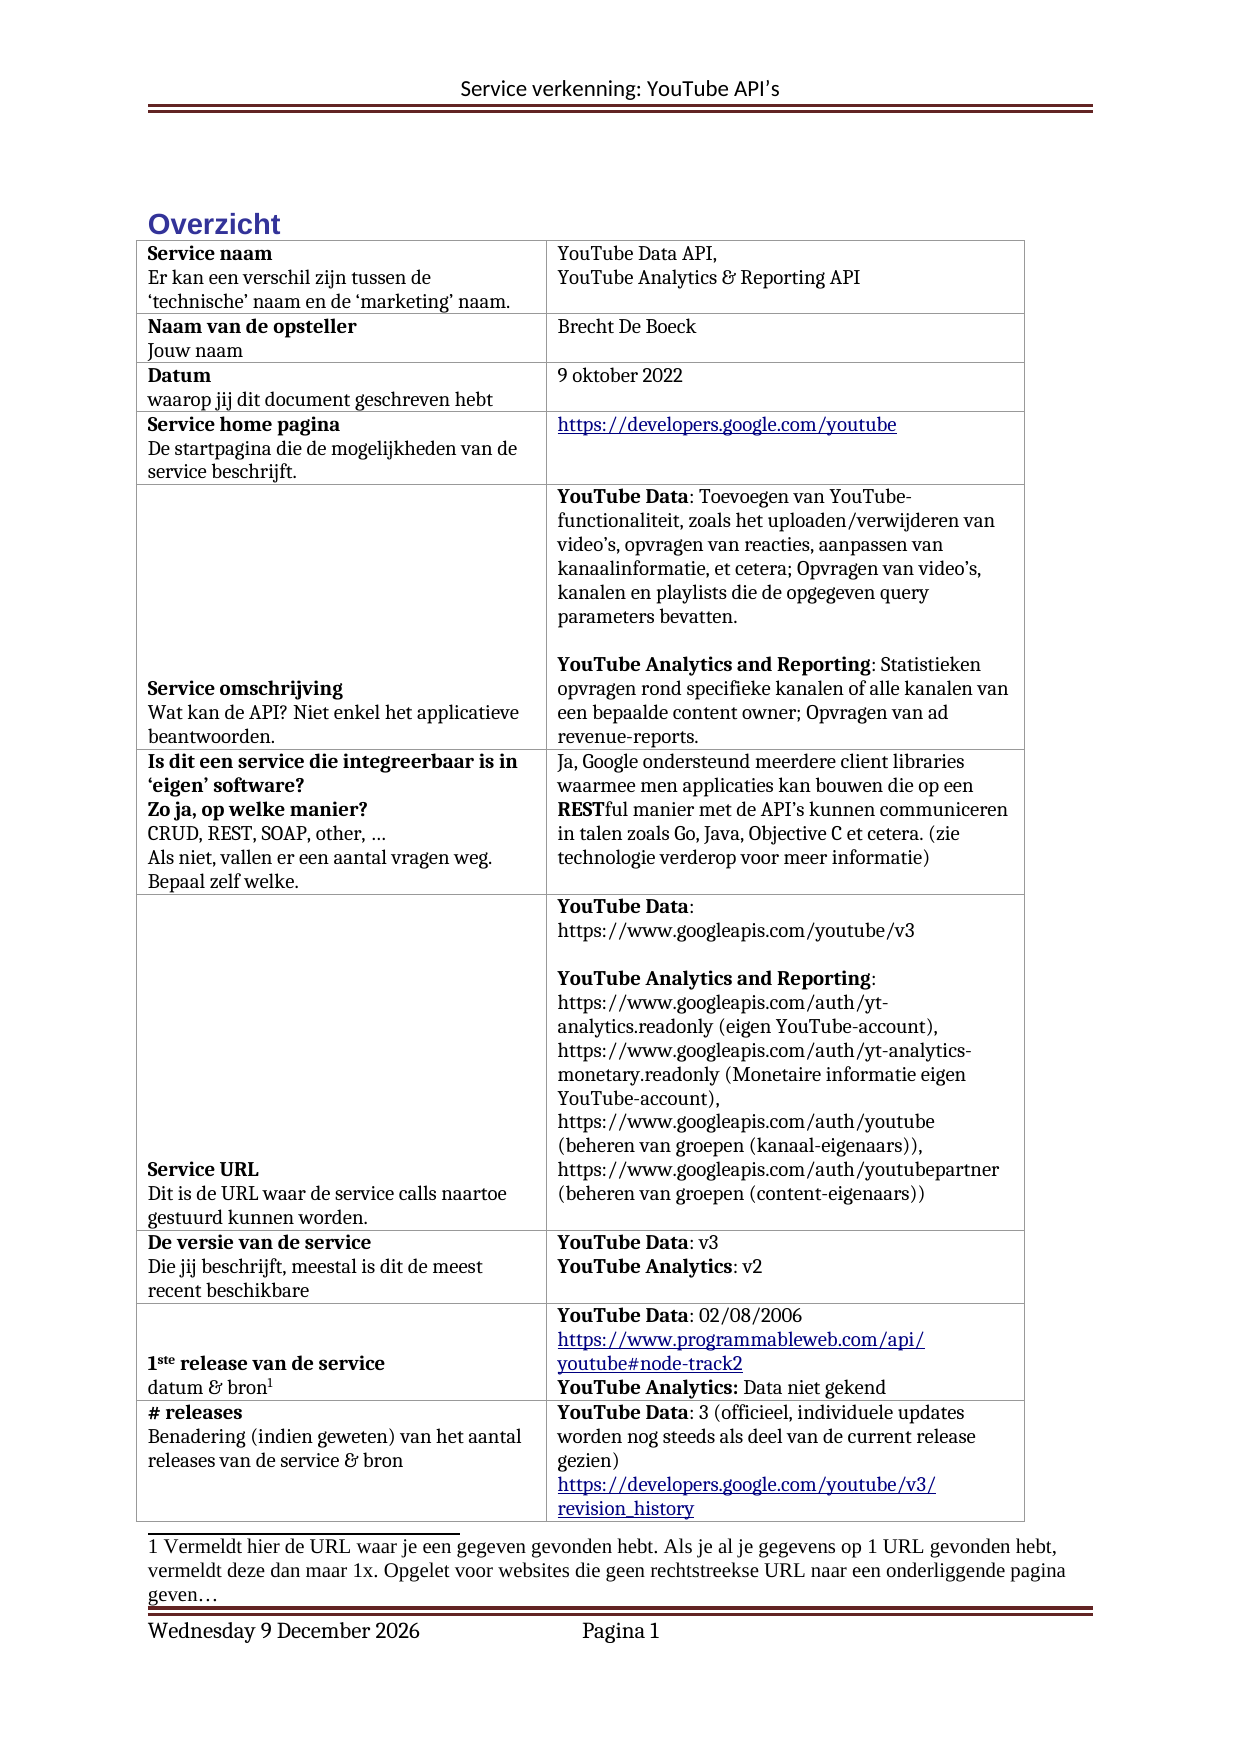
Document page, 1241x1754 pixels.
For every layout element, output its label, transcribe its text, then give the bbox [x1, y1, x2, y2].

table_cell YouTube Data: https://www.googleapis.com/youtube/v3 YouTube Analytics and Reporting: https://www.googleapis.com/auth/yt-analytics.readonly (eigen YouTube-account), https://www.googleapis.com/auth/yt-analytics-monetary.readonly (Monetaire informatie eigen YouTube-account), https://www.googleapis.com/auth/youtube (beheren van groepen (kanaal-eigenaars)), https://www.googleapis.com/auth/youtubepartner (beheren van groepen (content-eigenaars)) [547, 895, 1024, 1230]
table_cell Is dit een service die integreerbaar is in ‘eigen’ software? Zo ja, op welke manier? CRUD, REST, SOAP, other, … Als niet, vallen er een aantal vragen weg. Bepaal zelf welke. [137, 750, 546, 893]
table_cell YouTube Data API, YouTube Analytics & Reporting API [547, 241, 1024, 313]
table_cell 1ste release van de service datum & bron [137, 1304, 546, 1400]
table_cell https://developers.google.com/youtube [547, 412, 1024, 484]
table_cell Service URL Dit is de URL waar de service calls naartoe gestuurd kunnen worden. [137, 895, 546, 1230]
table_cell YouTube Data: Toevoegen van YouTube-functionaliteit, zoals het uploaden/verwijderen van video’s, opvragen van reacties, aanpassen van kanaalinformatie, et cetera; Opvragen van video’s, kanalen en playlists die de opgegeven query parameters bevatten. YouTube Analytics and Reporting: Statistieken opvragen rond specifieke kanalen of alle kanalen van een bepaalde content owner; Opvragen van ad revenue-reports. [547, 485, 1024, 749]
table_cell 9 oktober 2022 [547, 363, 1024, 411]
table_cell Service naam Er kan een verschil zijn tussen de ‘technische’ naam en de ‘marketing’ naam. [137, 241, 546, 313]
table_cell De versie van de service Die jij beschrijft, meestal is dit de meest recent beschikbare [137, 1231, 546, 1303]
table_cell YouTube Data: v3 YouTube Analytics: v2 [547, 1231, 1024, 1303]
table_cell YouTube Data: 3 (officieel, individuele updates worden nog steeds als deel van de current release gezien) https://developers.google.com/youtube/v3/revision_history [547, 1401, 1024, 1521]
table_cell Service omschrijving Wat kan de API? Niet enkel het applicatieve beantwoorden. [137, 485, 546, 749]
table_cell Naam van de opsteller Jouw naam [137, 314, 546, 362]
table_cell Datum waarop jij dit document geschreven hebt [137, 363, 546, 411]
table_cell # releases Benadering (indien geweten) van het aantal releases van de service & bron [137, 1401, 546, 1521]
table_cell YouTube Data: 02/08/2006 https://www.programmableweb.com/api/youtube#node-track2 YouTube Analytics: Data niet gekend [547, 1304, 1024, 1400]
table_cell Service home pagina De startpagina die de mogelijkheden van de service beschrijft. [137, 412, 546, 484]
table_cell Ja, Google ondersteund meerdere client libraries waarmee men applicaties kan bouwen die op een RESTful manier met de API’s kunnen communiceren in talen zoals Go, Java, Objective C et cetera. (zie technologie verderop voor meer informatie) [547, 750, 1024, 893]
table_cell Brecht De Boeck [547, 314, 1024, 362]
table_header Overzicht [136, 194, 1024, 240]
